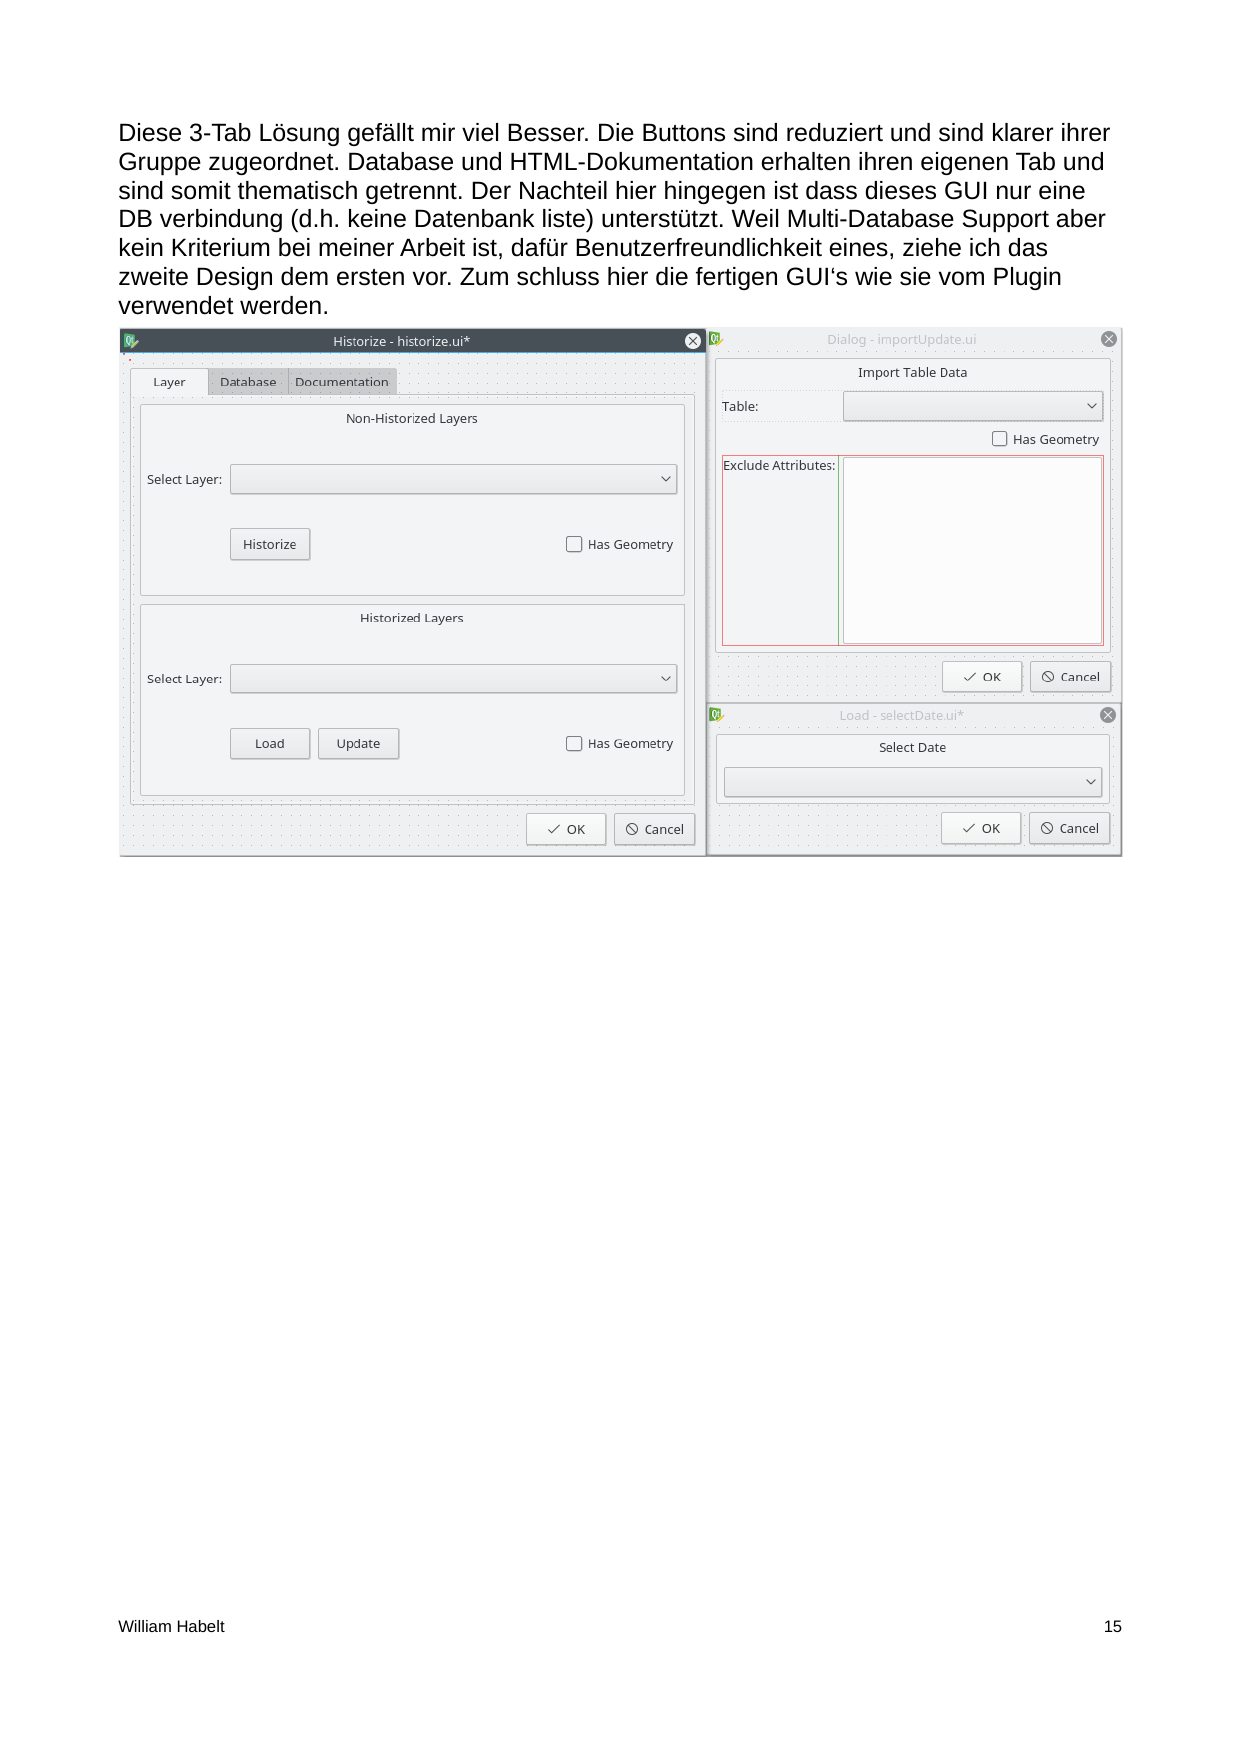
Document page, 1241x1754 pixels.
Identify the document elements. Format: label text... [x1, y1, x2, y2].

text Diese 3-Tab Lösung gefällt mir viel Besser. Die Buttons sind reduziert und sind klarer ihrer Gruppe zugeordnet. Database und HTML-Dokumentation erhalten ihren eigenen Tab und sind somit thematisch getrennt. Der Nachteil hier hingegen ist dass dieses GUI nur eine DB verbindung (d.h. keine Datenbank liste) unterstützt. Weil Multi-Database Support aber kein Kriterium bei meiner Arbeit ist, dafür Benutzerfreundlichkeit eines, ziehe ich das zweite Design dem ersten vor. Zum schluss hier die fertigen GUI‘s wie sie vom Plugin verwendet werden. [118, 118, 1122, 319]
picture [118, 327, 1123, 857]
